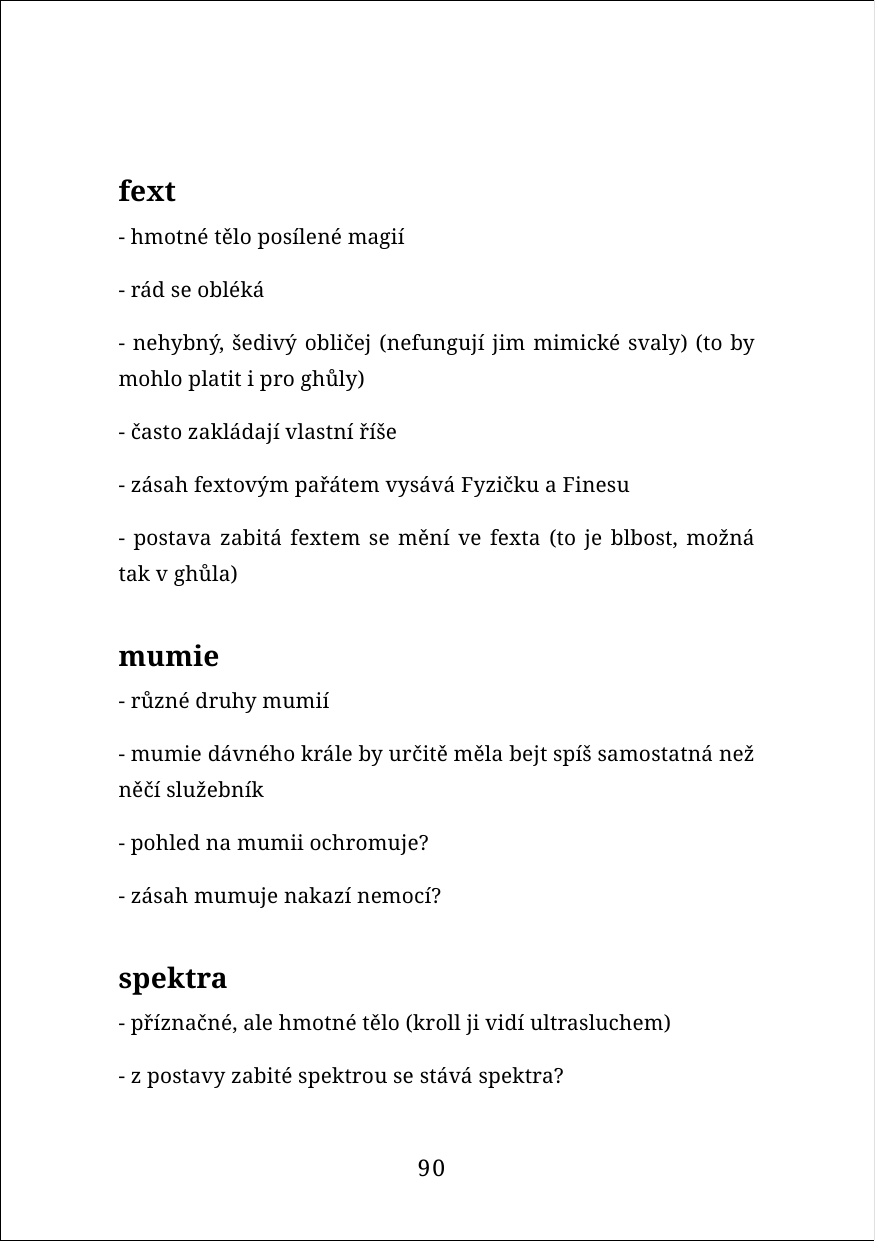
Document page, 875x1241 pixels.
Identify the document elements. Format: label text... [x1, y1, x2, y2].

text - mumie dávného krále by určitě měla bejt spíš samostatná než něčí služebník [118, 739, 756, 803]
text - často zakládají vlastní říše [118, 417, 756, 446]
text - postava zabitá fextem se mění ve fexta (to je blbost, možná tak v ghůla) [118, 523, 756, 587]
text - rád se obléká [118, 275, 756, 303]
text - zásah mumuje nakazí nemocí? [118, 881, 756, 910]
text - nehybný, šedivý obličej (nefungují jim mimické svaly) (to by mohlo platit i pro ghůly) [118, 328, 756, 392]
text - z postavy zabité spektrou se stává spektra? [118, 1061, 756, 1090]
subtitle mumie [118, 636, 756, 674]
subtitle spektra [118, 958, 756, 996]
text - zásah fextovým pařátem vysává Fyzičku a Finesu [118, 470, 756, 499]
text - hmotné tělo posílené magií [118, 222, 756, 250]
text - pohled na mumii ochromuje? [118, 828, 756, 856]
text - příznačné, ale hmotné tělo (kroll ji vidí ultrasluchem) [118, 1008, 756, 1037]
subtitle fext [118, 172, 756, 210]
text - různé druhy mumií [118, 686, 756, 714]
